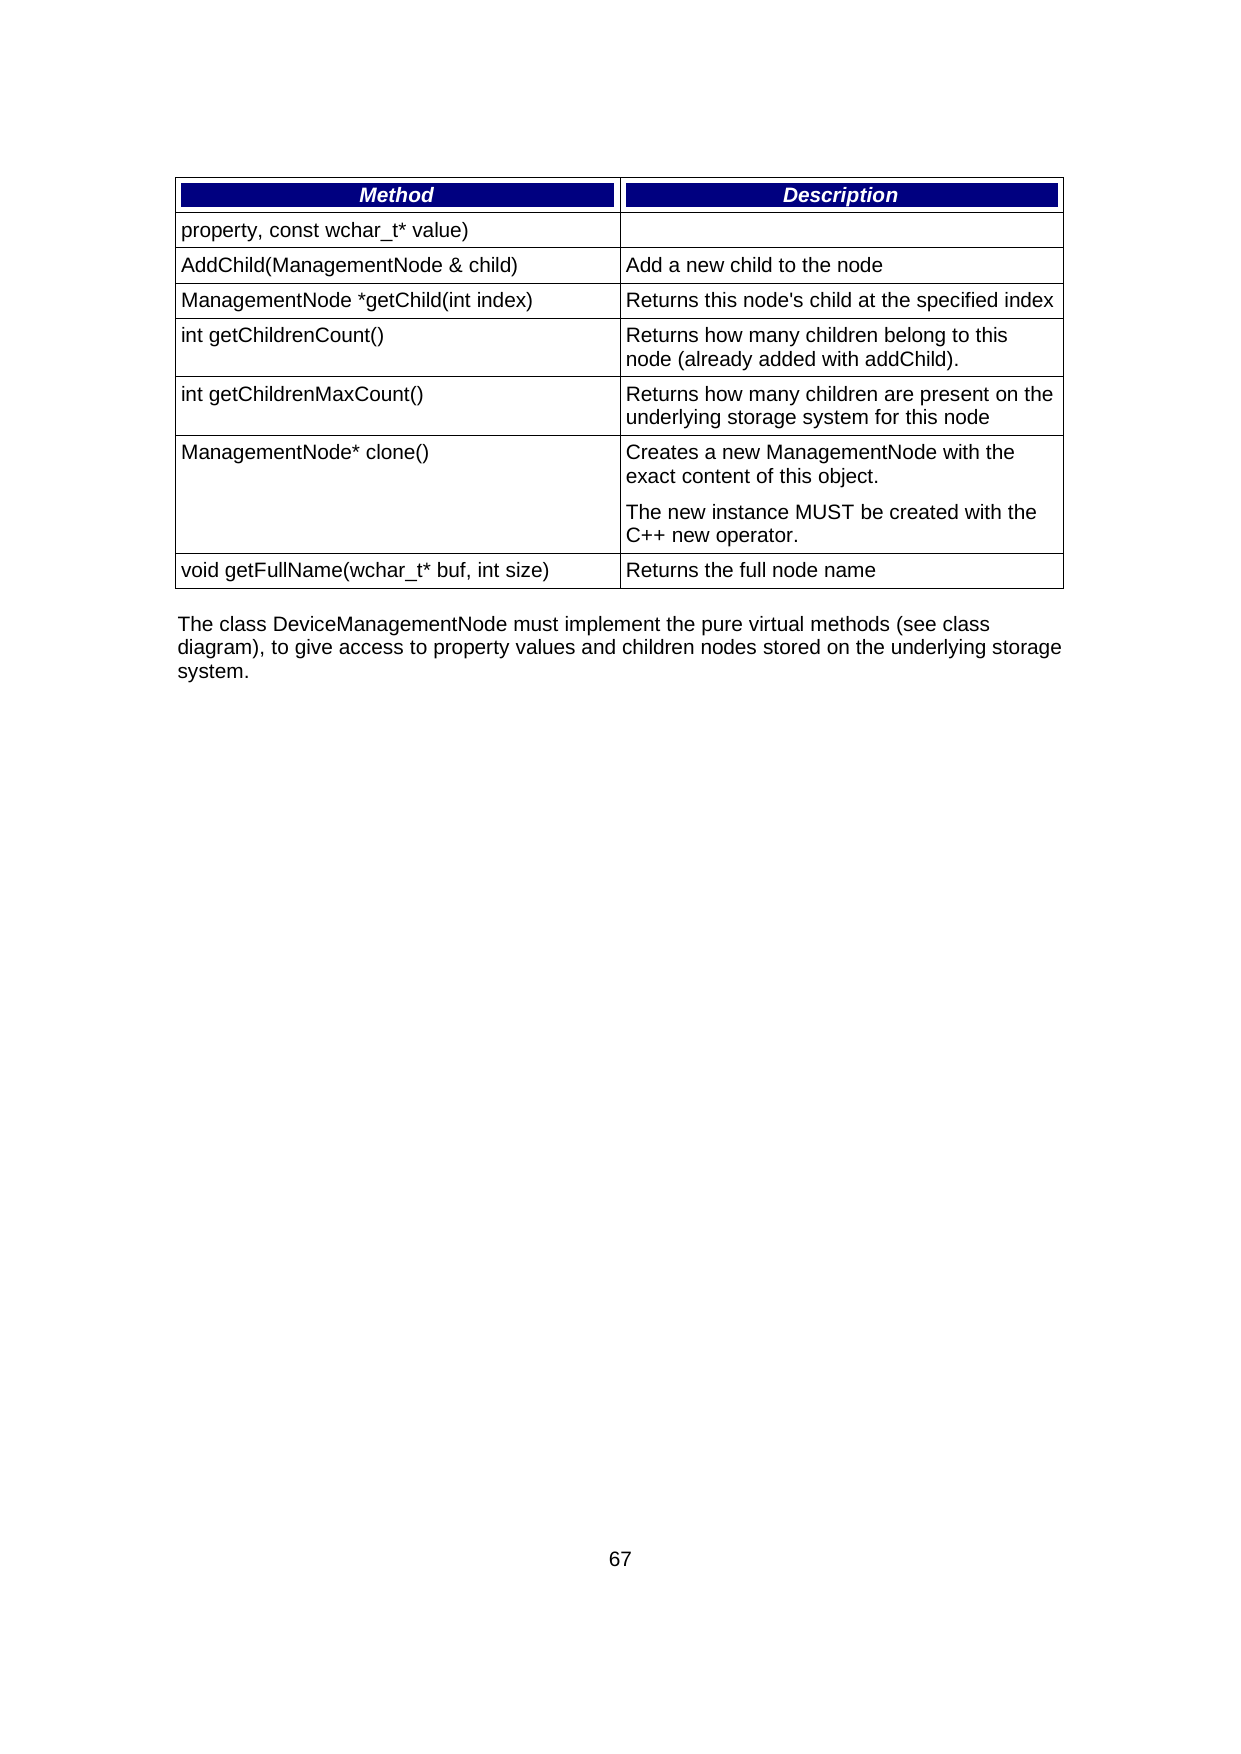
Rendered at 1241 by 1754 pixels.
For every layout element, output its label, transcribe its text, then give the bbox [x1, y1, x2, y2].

table_cell ManagementNode *getChild(int index) [176, 284, 620, 318]
table_cell [621, 213, 1063, 247]
table_cell AddChild(ManagementNode & child) [176, 248, 620, 283]
table_header Description [621, 178, 1063, 212]
table_cell Returns this node's child at the specified index [621, 284, 1063, 318]
table_cell void getFullName(wchar_t* buf, int size) [176, 554, 620, 588]
table_cell Returns how many children belong to this node (already added with addChild). [621, 319, 1063, 376]
table_header Method [176, 178, 620, 212]
table_cell int getChildrenMaxCount() [176, 377, 620, 435]
table_cell property, const wchar_t* value) [176, 213, 620, 247]
table_cell Creates a new ManagementNode with the exact content of this object. The new instance MUST be created with the C++ new operator. [621, 436, 1063, 553]
table_cell ManagementNode* clone() [176, 436, 620, 553]
table_cell Returns how many children are present on the underlying storage system for this node [621, 377, 1063, 435]
text The class DeviceManagementNode must implement the pure virtual methods (see class diagram), to give access to property values and children nodes stored on the underlying storage system. [177, 612, 1063, 683]
table_cell Returns the full node name [621, 554, 1063, 588]
table_cell int getChildrenCount() [176, 319, 620, 376]
table_cell Add a new child to the node [621, 248, 1063, 283]
